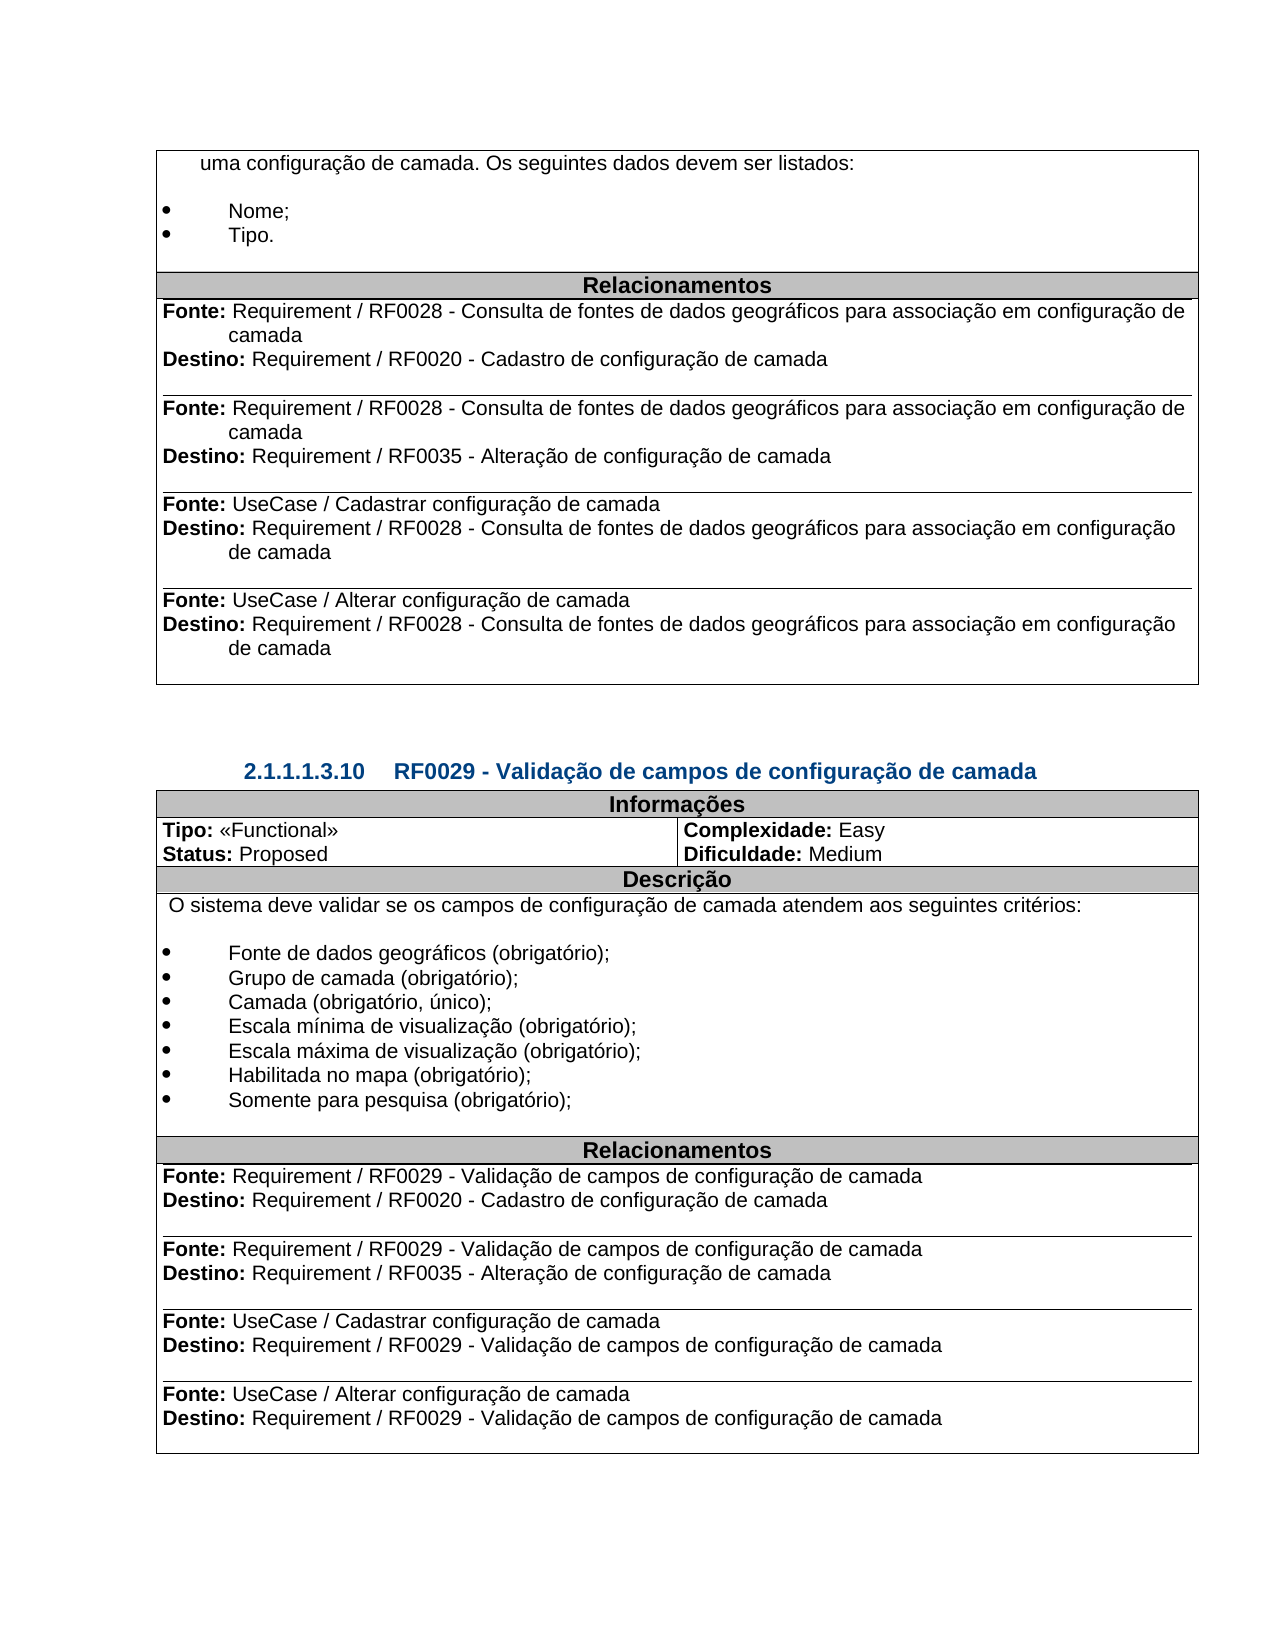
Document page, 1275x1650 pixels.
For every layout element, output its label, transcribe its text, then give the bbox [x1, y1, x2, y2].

table_header Fonte: Requirement / RF0028 - Consulta de fontes de dados geográficos para associação em configuração de camada Destino: Requirement / RF0020 - Cadastro de configuração de camada [163, 300, 1192, 395]
table_header Fonte: Requirement / RF0029 - Validação de campos de configuração de camada Destino: Requirement / RF0020 - Cadastro de configuração de camada [163, 1165, 1192, 1236]
list RF0029 - Validação de campos de configuração de camada [244, 758, 1125, 784]
table_cell Fonte: UseCase / Cadastrar configuração de camada Destino: Requirement / RF0029 - Validação de campos de configuração de camada [163, 1310, 1192, 1381]
table_cell Fonte: UseCase / Cadastrar configuração de camada Destino: Requirement / RF0028 - Consulta de fontes de dados geográficos para associação em configuração de camada [163, 493, 1192, 588]
table_cell [157, 299, 163, 684]
table_cell Relacionamentos [157, 273, 1198, 298]
table_cell Fonte: UseCase / Alterar configuração de camada Destino: Requirement / RF0028 - Consulta de fontes de dados geográficos para associação em configuração de camada [163, 589, 1192, 684]
table_header Informações [157, 791, 1198, 817]
table_cell Descrição [157, 867, 1198, 892]
table_cell Relacionamentos [157, 1137, 1198, 1163]
table_cell [1192, 299, 1198, 684]
table_cell Fonte: Requirement / RF0028 - Consulta de fontes de dados geográficos para associação em configuração de camada Destino: Requirement / RF0035 - Alteração de configuração de camada [163, 396, 1192, 491]
table_cell [157, 1164, 1198, 1453]
table_cell Fonte: Requirement / RF0029 - Validação de campos de configuração de camada Destino: Requirement / RF0035 - Alteração de configuração de camada [163, 1237, 1192, 1308]
table_cell Tipo: «Functional» Status: Proposed [157, 818, 677, 866]
table_cell uma configuração de camada. Os seguintes dados devem ser listados: Nome; Tipo. [157, 151, 1198, 271]
table_cell O sistema deve validar se os campos de configuração de camada atendem aos seguintes critérios: Fonte de dados geográficos (obrigatório); Grupo de camada (obrigatório); Camada (obrigatório, único); Escala mínima de visualização (obrigatório); Escala máxima de visualização (obrigatório); Habilitada no mapa (obrigatório); Somente para pesquisa (obrigatório); [157, 894, 1198, 1136]
table_cell Complexidade: Easy Dificuldade: Medium [678, 818, 1198, 866]
table_cell Fonte: UseCase / Alterar configuração de camada Destino: Requirement / RF0029 - Validação de campos de configuração de camada [163, 1382, 1192, 1453]
